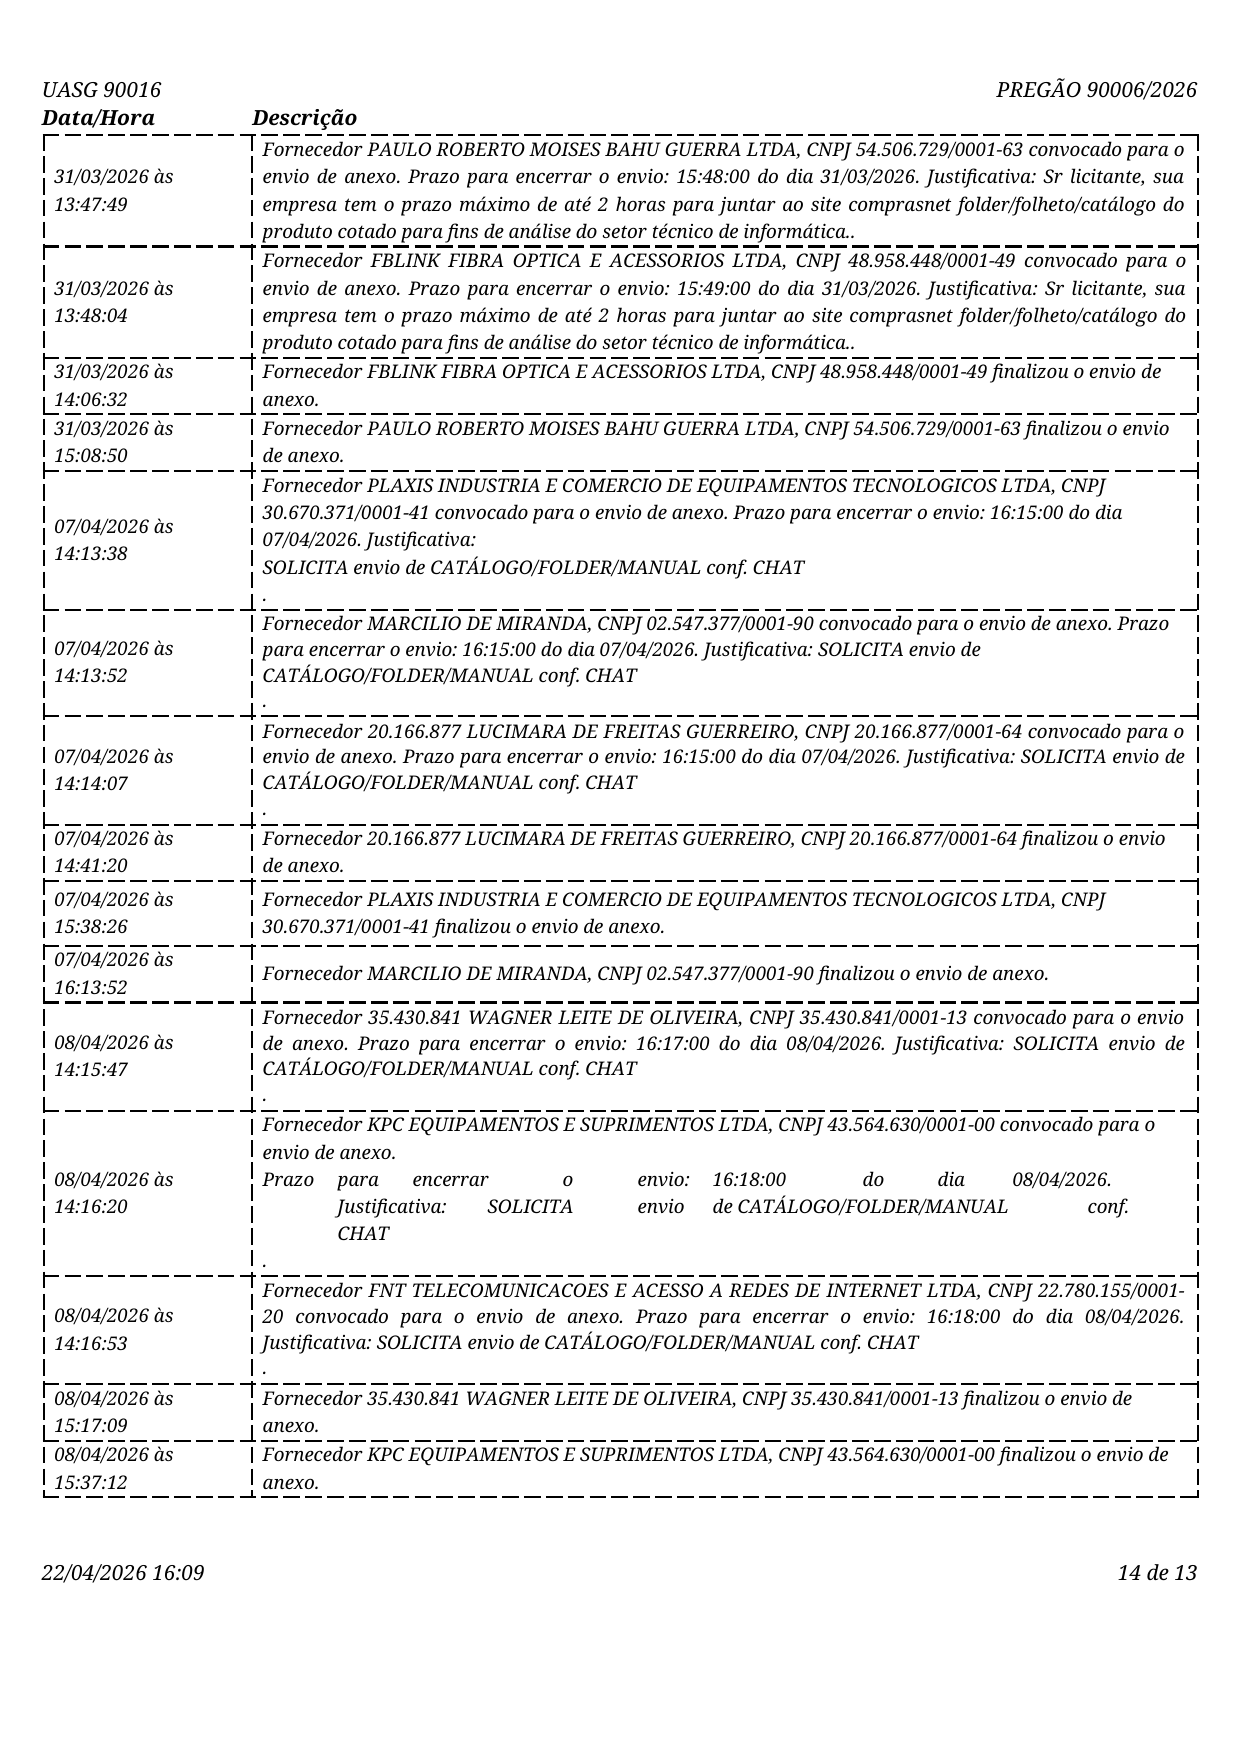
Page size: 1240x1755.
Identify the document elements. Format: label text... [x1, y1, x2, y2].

table_cell 31/03/2026 às 15:08:50 [44, 413, 252, 470]
table_cell 31/03/2026 às 14:06:32 [44, 357, 252, 413]
table_cell Fornecedor 20.166.877 LUCIMARA DE FREITAS GUERREIRO, CNPJ 20.166.877/0001-64 finalizou o envio de anexo. [252, 824, 1198, 880]
table_cell 07/04/2026 às 15:38:26 [44, 880, 252, 945]
table_cell 08/04/2026 às 14:15:47 [44, 1001, 252, 1110]
table_cell Fornecedor 20.166.877 LUCIMARA DE FREITAS GUERREIRO, CNPJ 20.166.877/0001-64 convocado para o envio de anexo. Prazo para encerrar o envio: 16:15:00 do dia 07/04/2026. Justificativa: SOLICITA envio de CATÁLOGO/FOLDER/MANUAL conf. CHAT . [252, 715, 1198, 823]
table_cell Fornecedor PLAXIS INDUSTRIA E COMERCIO DE EQUIPAMENTOS TECNOLOGICOS LTDA, CNPJ 30.670.371/0001-41 convocado para o envio de anexo. Prazo para encerrar o envio: 16:15:00 do dia 07/04/2026. Justificativa: SOLICITA envio de CATÁLOGO/FOLDER/MANUAL conf. CHAT . [252, 470, 1198, 608]
table_header 31/03/2026 às 13:47:49 [44, 134, 252, 245]
table_cell Fornecedor FNT TELECOMUNICACOES E ACESSO A REDES DE INTERNET LTDA, CNPJ 22.780.155/0001-20 convocado para o envio de anexo. Prazo para encerrar o envio: 16:18:00 do dia 08/04/2026. Justificativa: SOLICITA envio de CATÁLOGO/FOLDER/MANUAL conf. CHAT . [252, 1275, 1198, 1383]
table_cell 08/04/2026 às 14:16:20 [44, 1110, 252, 1274]
table_cell Fornecedor FBLINK FIBRA OPTICA E ACESSORIOS LTDA, CNPJ 48.958.448/0001-49 finalizou o envio de anexo. [252, 357, 1198, 413]
table_cell Fornecedor KPC EQUIPAMENTOS E SUPRIMENTOS LTDA, CNPJ 43.564.630/0001-00 convocado para o envio de anexo. Prazo para encerrar o envio: 16:18:00 do dia 08/04/2026. Justificativa: SOLICITA envio de CATÁLOGO/FOLDER/MANUAL conf. CHAT . [252, 1110, 1198, 1274]
text Data/Hora Descrição [42, 103, 1200, 132]
table_cell Fornecedor 35.430.841 WAGNER LEITE DE OLIVEIRA, CNPJ 35.430.841/0001-13 convocado para o envio de anexo. Prazo para encerrar o envio: 16:17:00 do dia 08/04/2026. Justificativa: SOLICITA envio de CATÁLOGO/FOLDER/MANUAL conf. CHAT . [252, 1001, 1198, 1110]
table_cell Fornecedor 35.430.841 WAGNER LEITE DE OLIVEIRA, CNPJ 35.430.841/0001-13 finalizou o envio de anexo. [252, 1383, 1198, 1439]
table_cell 07/04/2026 às 14:14:07 [44, 715, 252, 823]
table_cell 31/03/2026 às 13:48:04 [44, 245, 252, 357]
table_cell 08/04/2026 às 14:16:53 [44, 1275, 252, 1383]
table_cell 07/04/2026 às 14:13:38 [44, 470, 252, 608]
table_cell Fornecedor PAULO ROBERTO MOISES BAHU GUERRA LTDA, CNPJ 54.506.729/0001-63 finalizou o envio de anexo. [252, 413, 1198, 470]
table_cell Fornecedor FBLINK FIBRA OPTICA E ACESSORIOS LTDA, CNPJ 48.958.448/0001-49 convocado para o envio de anexo. Prazo para encerrar o envio: 15:49:00 do dia 31/03/2026. Justificativa: Sr licitante, sua empresa tem o prazo máximo de até 2 horas para juntar ao site comprasnet folder/folheto/catálogo do produto cotado para fins de análise do setor técnico de informática.. [252, 245, 1198, 357]
table_cell Fornecedor KPC EQUIPAMENTOS E SUPRIMENTOS LTDA, CNPJ 43.564.630/0001-00 finalizou o envio de anexo. [252, 1440, 1198, 1496]
table_cell Fornecedor MARCILIO DE MIRANDA, CNPJ 02.547.377/0001-90 finalizou o envio de anexo. [252, 945, 1198, 1001]
table_cell 07/04/2026 às 16:13:52 [44, 945, 252, 1001]
table_cell 07/04/2026 às 14:41:20 [44, 824, 252, 880]
table_cell Fornecedor MARCILIO DE MIRANDA, CNPJ 02.547.377/0001-90 convocado para o envio de anexo. Prazo para encerrar o envio: 16:15:00 do dia 07/04/2026. Justificativa: SOLICITA envio de CATÁLOGO/FOLDER/MANUAL conf. CHAT . [252, 609, 1198, 715]
table_cell 08/04/2026 às 15:37:12 [44, 1440, 252, 1496]
table_cell 07/04/2026 às 14:13:52 [44, 609, 252, 715]
table_cell Fornecedor PLAXIS INDUSTRIA E COMERCIO DE EQUIPAMENTOS TECNOLOGICOS LTDA, CNPJ 30.670.371/0001-41 finalizou o envio de anexo. [252, 880, 1198, 945]
table_cell 08/04/2026 às 15:17:09 [44, 1383, 252, 1439]
table_header Fornecedor PAULO ROBERTO MOISES BAHU GUERRA LTDA, CNPJ 54.506.729/0001-63 convocado para o envio de anexo. Prazo para encerrar o envio: 15:48:00 do dia 31/03/2026. Justificativa: Sr licitante, sua empresa tem o prazo máximo de até 2 horas para juntar ao site comprasnet folder/folheto/catálogo do produto cotado para fins de análise do setor técnico de informática.. [252, 134, 1198, 245]
